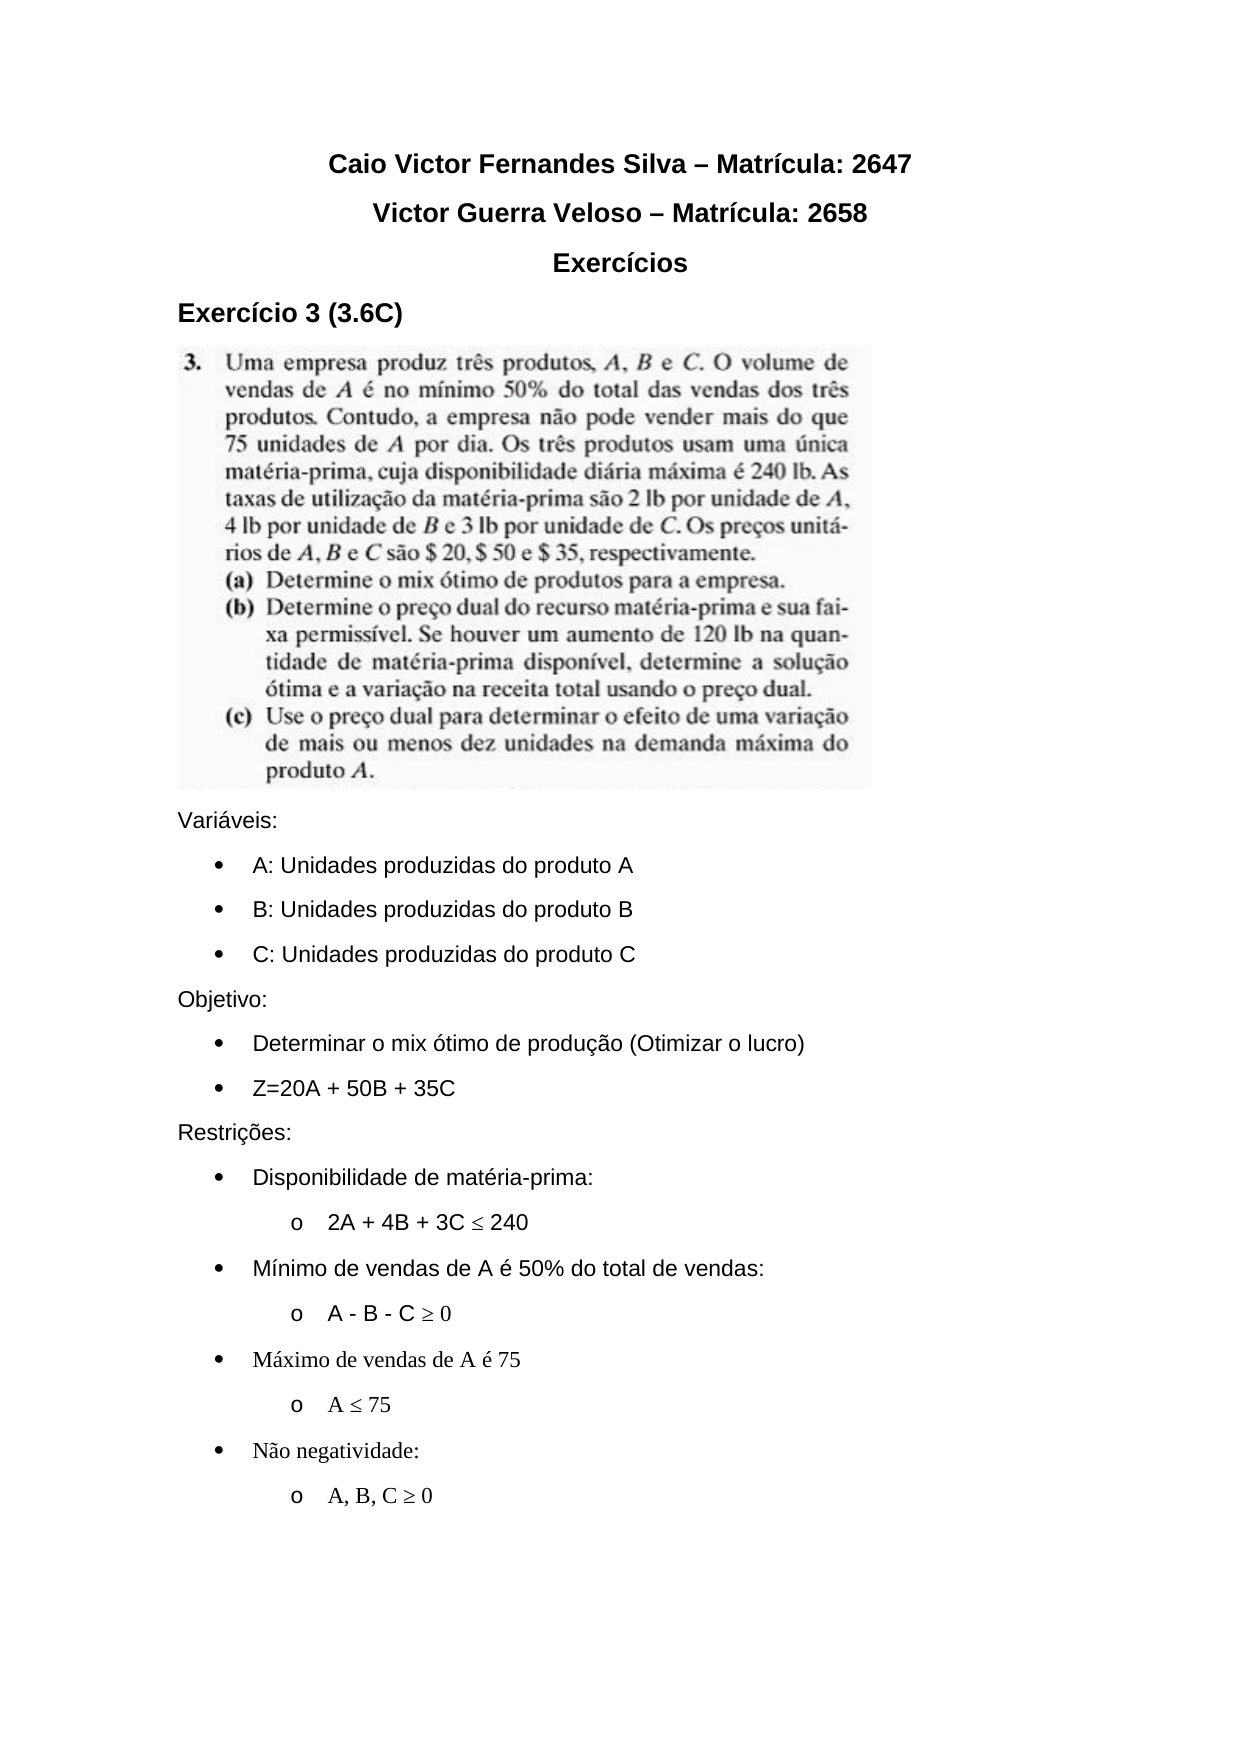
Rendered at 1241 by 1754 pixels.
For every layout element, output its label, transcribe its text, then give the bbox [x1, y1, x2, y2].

text Restrições: [177, 1119, 1063, 1146]
list B: Unidades produzidas do produto B [215, 896, 1063, 923]
list Disponibilidade de matéria-prima: [215, 1164, 1063, 1190]
list Não negatividade: [215, 1438, 1063, 1464]
text Victor Guerra Veloso – Matrícula: 2658 [177, 197, 1063, 229]
list A - B - C ≥ 0 [290, 1300, 1063, 1328]
list Máximo de vendas de A é 75 [215, 1346, 1063, 1373]
text Exercícios [177, 247, 1063, 278]
text Objetivo: [177, 986, 1063, 1012]
list A ≤ 75 [290, 1391, 1063, 1419]
list A, B, C ≥ 0 [290, 1482, 1063, 1510]
list Z=20A + 50B + 35C [215, 1075, 1063, 1101]
text Variáveis: [177, 807, 1063, 834]
list Determinar o mix ótimo de produção (Otimizar o lucro) [215, 1030, 1063, 1057]
text Exercício 3 (3.6C) [177, 297, 1063, 328]
list Mínimo de vendas de A é 50% do total de vendas: [215, 1255, 1063, 1282]
text Caio Victor Fernandes Silva – Matrícula: 2647 [177, 148, 1063, 179]
picture [177, 346, 871, 789]
list C: Unidades produzidas do produto C [215, 941, 1063, 967]
list 2A + 4B + 3C ≤ 240 [290, 1208, 1063, 1237]
list A: Unidades produzidas do produto A [215, 852, 1063, 878]
